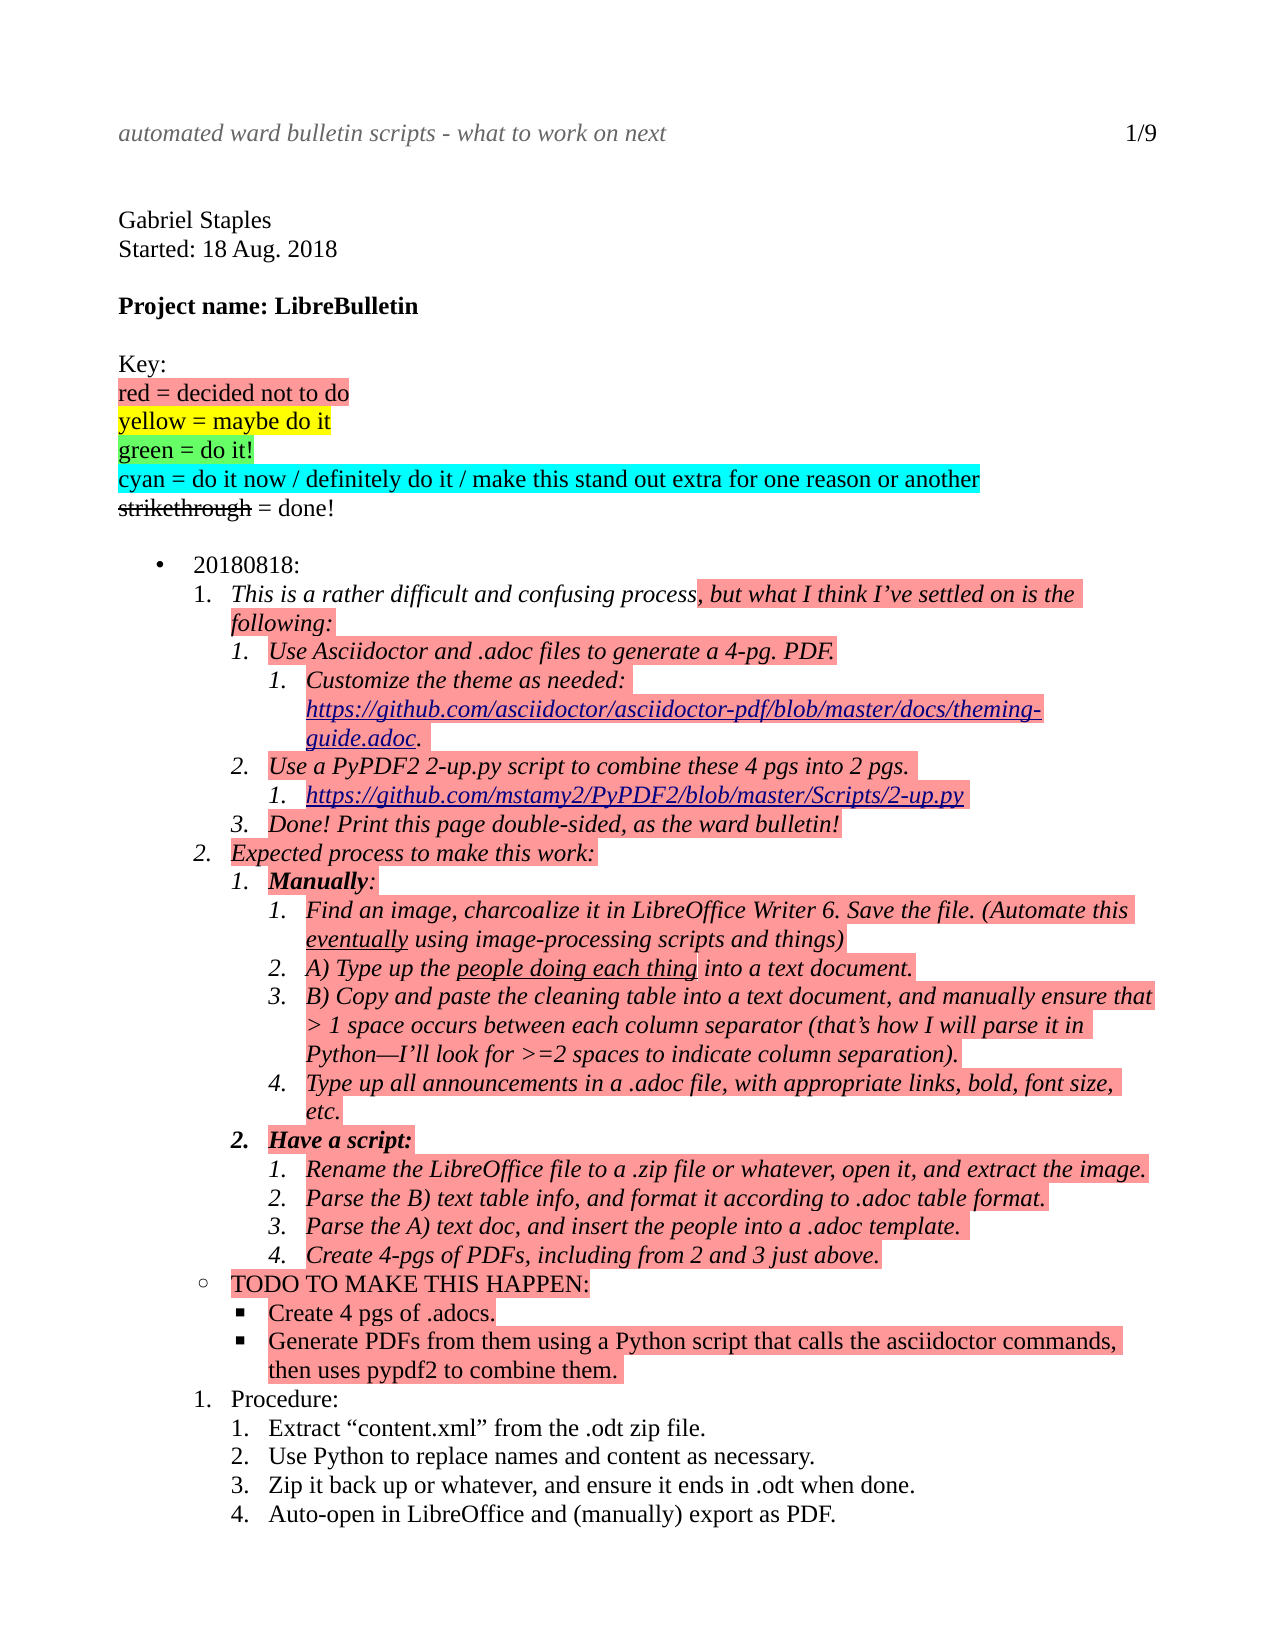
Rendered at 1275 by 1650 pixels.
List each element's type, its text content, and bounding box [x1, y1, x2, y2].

text cyan = do it now / definitely do it / make this stand out extra for one reason or another [118, 464, 1157, 493]
text Key: [118, 349, 1157, 378]
list Customize the theme as needed: https://github.com/asciidoctor/asciidoctor-pdf/blob/master/docs/theming-guide.adoc. [268, 665, 1157, 751]
list Done! Print this page double-sided, as the ward bulletin! [231, 809, 1157, 838]
list Use Python to replace names and content as necessary. [231, 1441, 1157, 1470]
list Parse the B) text table info, and format it according to .adoc table format. [268, 1183, 1157, 1211]
list Manually: [231, 866, 1157, 895]
list A) Type up the people doing each thing into a text document. [268, 953, 1157, 981]
list Procedure: [193, 1384, 1157, 1413]
text red = decided not to do [118, 378, 1157, 406]
list 20180818: [156, 550, 1157, 579]
text Started: 18 Aug. 2018 [118, 234, 1157, 263]
list Generate PDFs from them using a Python script that calls the asciidoctor commands, then uses pypdf2 to combine them. [231, 1326, 1157, 1384]
list Use Asciidoctor and .adoc files to generate a 4-pg. PDF. [231, 636, 1157, 665]
list Use a PyPDF2 2-up.py script to combine these 4 pgs into 2 pgs. [231, 751, 1157, 780]
list Find an image, charcoalize it in LibreOffice Writer 6. Save the file. (Automate this eventually using image-processing scripts and things) [268, 895, 1157, 953]
list Parse the A) text doc, and insert the people into a .adoc template. [268, 1211, 1157, 1240]
list Have a script: [231, 1125, 1157, 1154]
text strikethrough = done! [118, 493, 1157, 521]
list Create 4-pgs of PDFs, including from 2 and 3 just above. [268, 1240, 1157, 1269]
list Zip it back up or whatever, and ensure it ends in .odt when done. [231, 1470, 1157, 1499]
list Auto-open in LibreOffice and (manually) export as PDF. [231, 1499, 1157, 1528]
text green = do it! [118, 435, 1157, 464]
text Project name: LibreBulletin [118, 291, 1157, 320]
text Gabriel Staples [118, 205, 1157, 234]
list This is a rather difficult and confusing process, but what I think I’ve settled on is the following: [193, 579, 1157, 636]
list B) Copy and paste the cleaning table into a text document, and manually ensure that > 1 space occurs between each column separator (that’s how I will parse it in Python—I’ll look for >=2 spaces to indicate column separation). [268, 981, 1157, 1068]
list TODO TO MAKE THIS HAPPEN: [193, 1269, 1157, 1298]
text yellow = maybe do it [118, 406, 1157, 435]
list Extract “content.xml” from the .odt zip file. [231, 1413, 1157, 1441]
list Create 4 pgs of .adocs. [231, 1298, 1157, 1326]
list Type up all announcements in a .adoc file, with appropriate links, bold, font size, etc. [268, 1068, 1157, 1125]
list Expected process to make this work: [193, 838, 1157, 866]
list https://github.com/mstamy2/PyPDF2/blob/master/Scripts/2-up.py [268, 780, 1157, 809]
list Rename the LibreOffice file to a .zip file or whatever, open it, and extract the image. [268, 1154, 1157, 1183]
